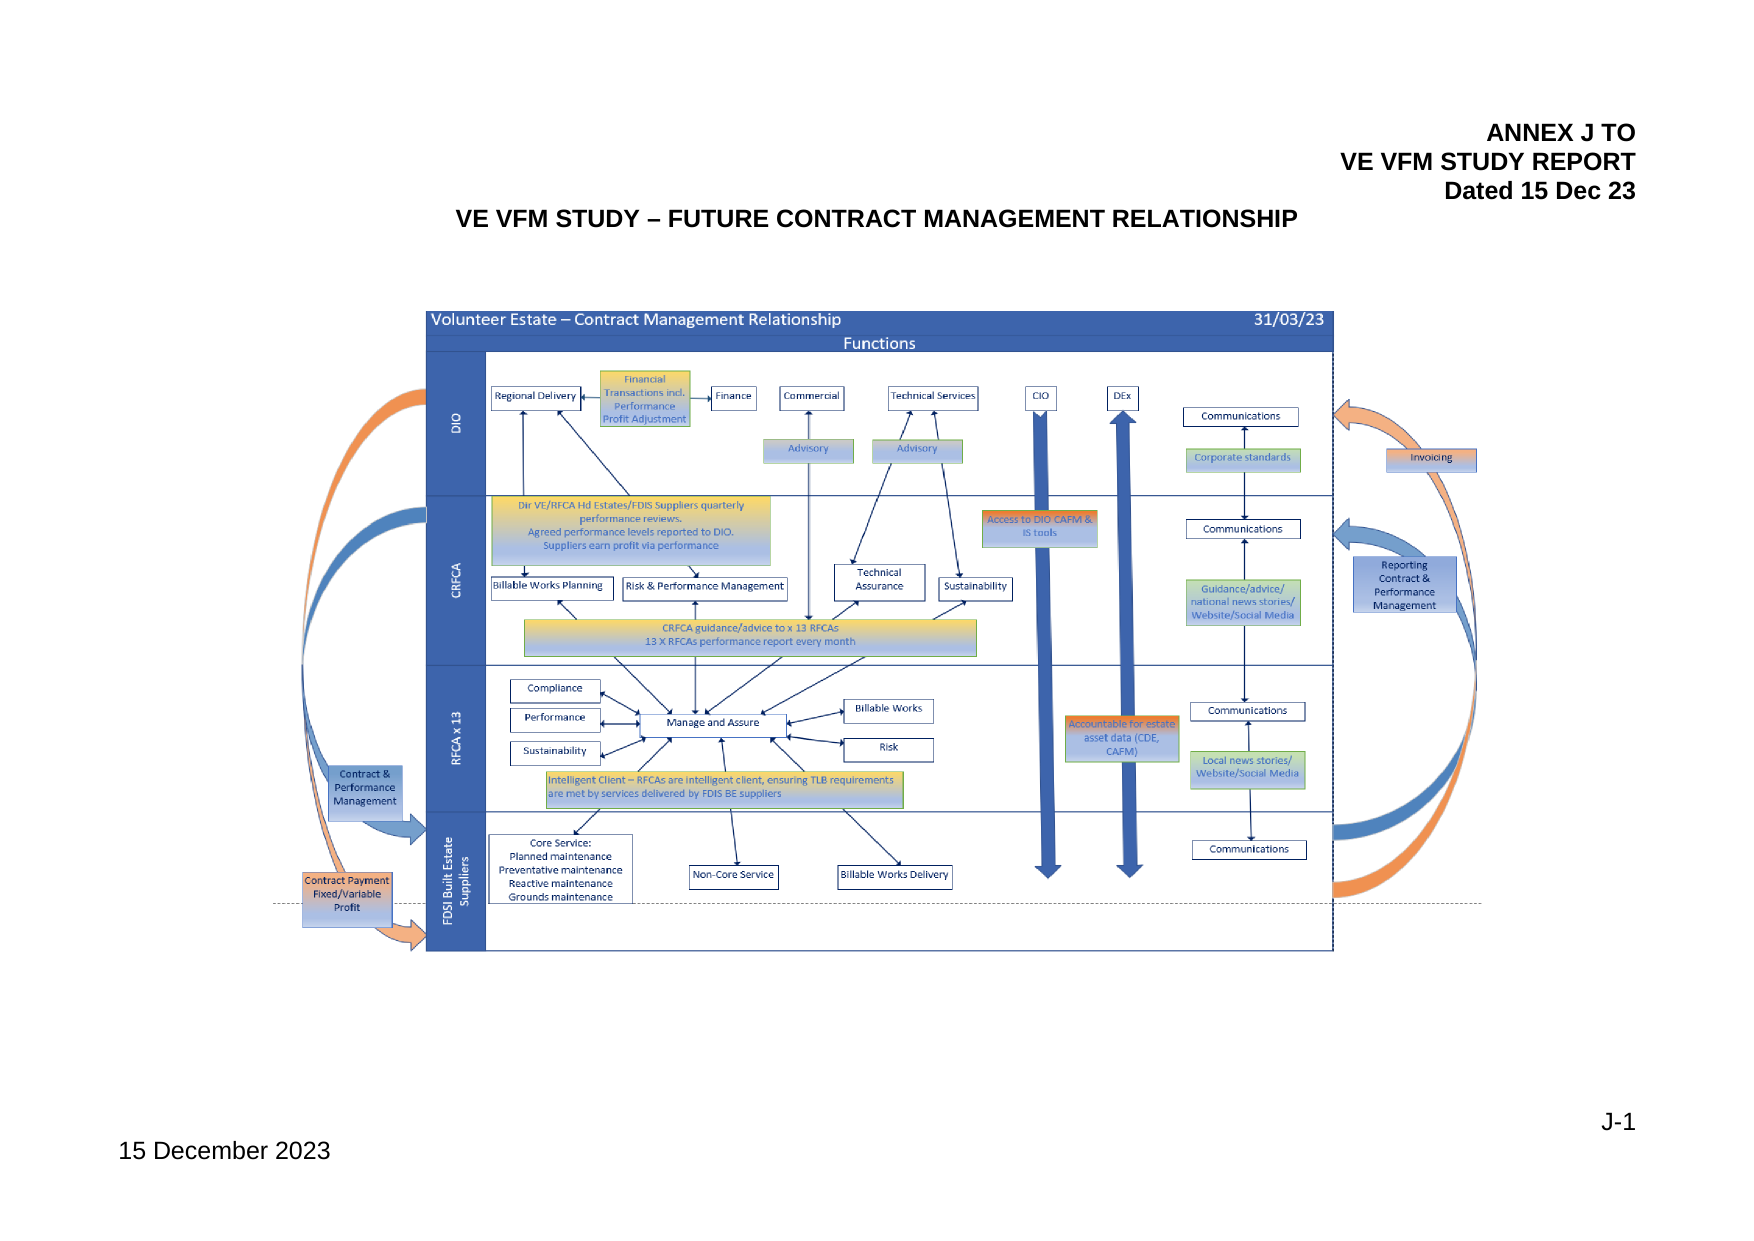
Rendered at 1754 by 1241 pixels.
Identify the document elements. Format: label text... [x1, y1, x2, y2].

text ANNEX J TO [118, 118, 1636, 147]
text VE VFM STUDY – FUTURE CONTRACT MANAGEMENT RELATIONSHIP [118, 204, 1636, 233]
text VE VFM STUDY REPORT [118, 147, 1636, 176]
text Dated 15 Dec 23 [118, 176, 1636, 204]
